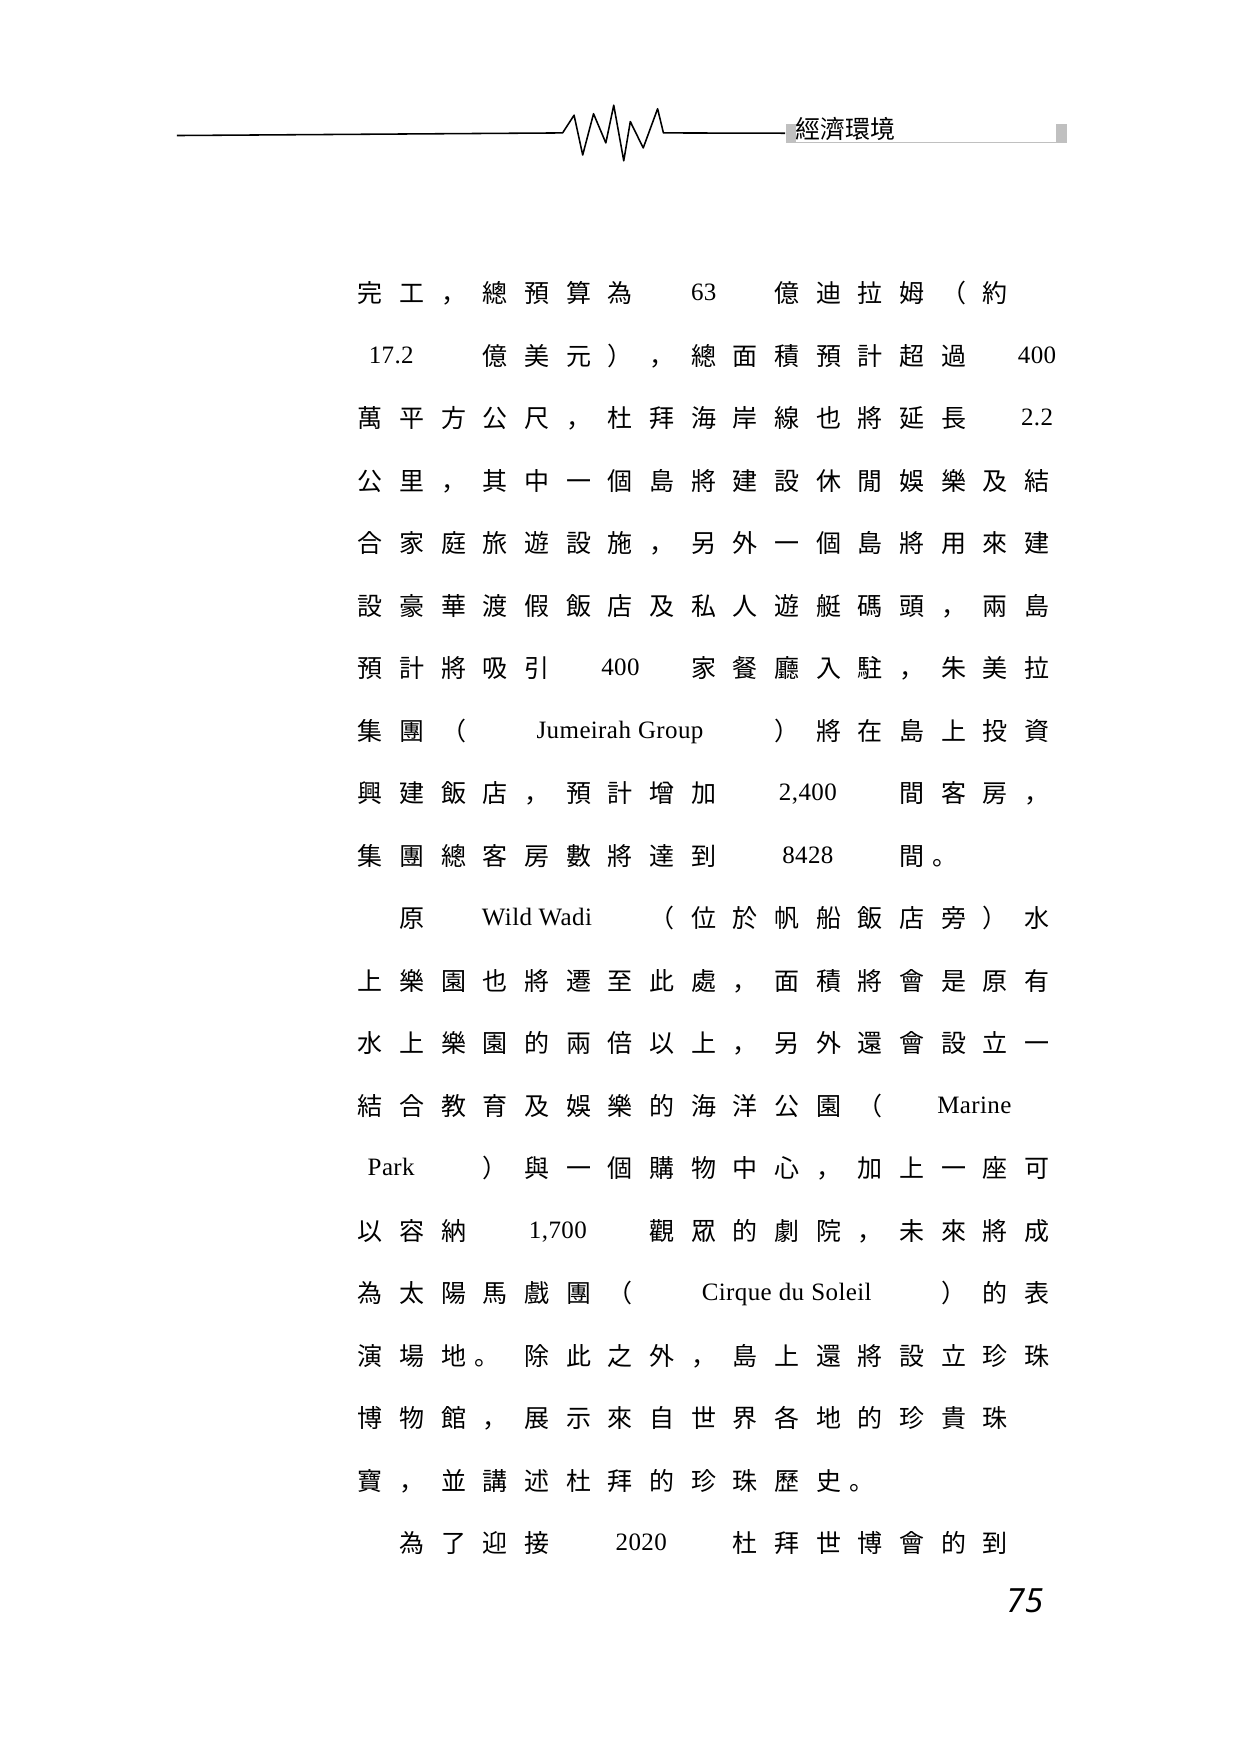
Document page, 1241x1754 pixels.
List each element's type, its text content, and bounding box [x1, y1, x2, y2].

text 為了迎接2020杜拜世博會的到 [330, 1500, 1058, 1563]
text 原Wild Wadi（位於帆船飯店旁）水上樂園也將遷至此處，面積將會是原有水上樂園的兩倍以上，另外還會設立一結合教育及娛樂的海洋公園（Marine Park）與一個購物中心，加上一座可以容納1,700觀眾的劇院，未來將成為太陽馬戲團（Cirque du Soleil）的表演場地。除此之外，島上還將設立珍珠博物館，展示來自世界各地的珍貴珠寶，並講述杜拜的珍珠歷史。 [330, 875, 1058, 1500]
text 完工，總預算為63億迪拉姆（約17.2億美元），總面積預計超過400萬平方公尺，杜拜海岸線也將延長2.2公里，其中一個島將建設休閒娛樂及結合家庭旅遊設施，另外一個島將用來建設豪華渡假飯店及私人遊艇碼頭，兩島預計將吸引400家餐廳入駐，朱美拉集團（Jumeirah Group）將在島上投資興建飯店，預計增加2,400間客房，集團總客房數將達到8428間。 [330, 250, 1058, 875]
